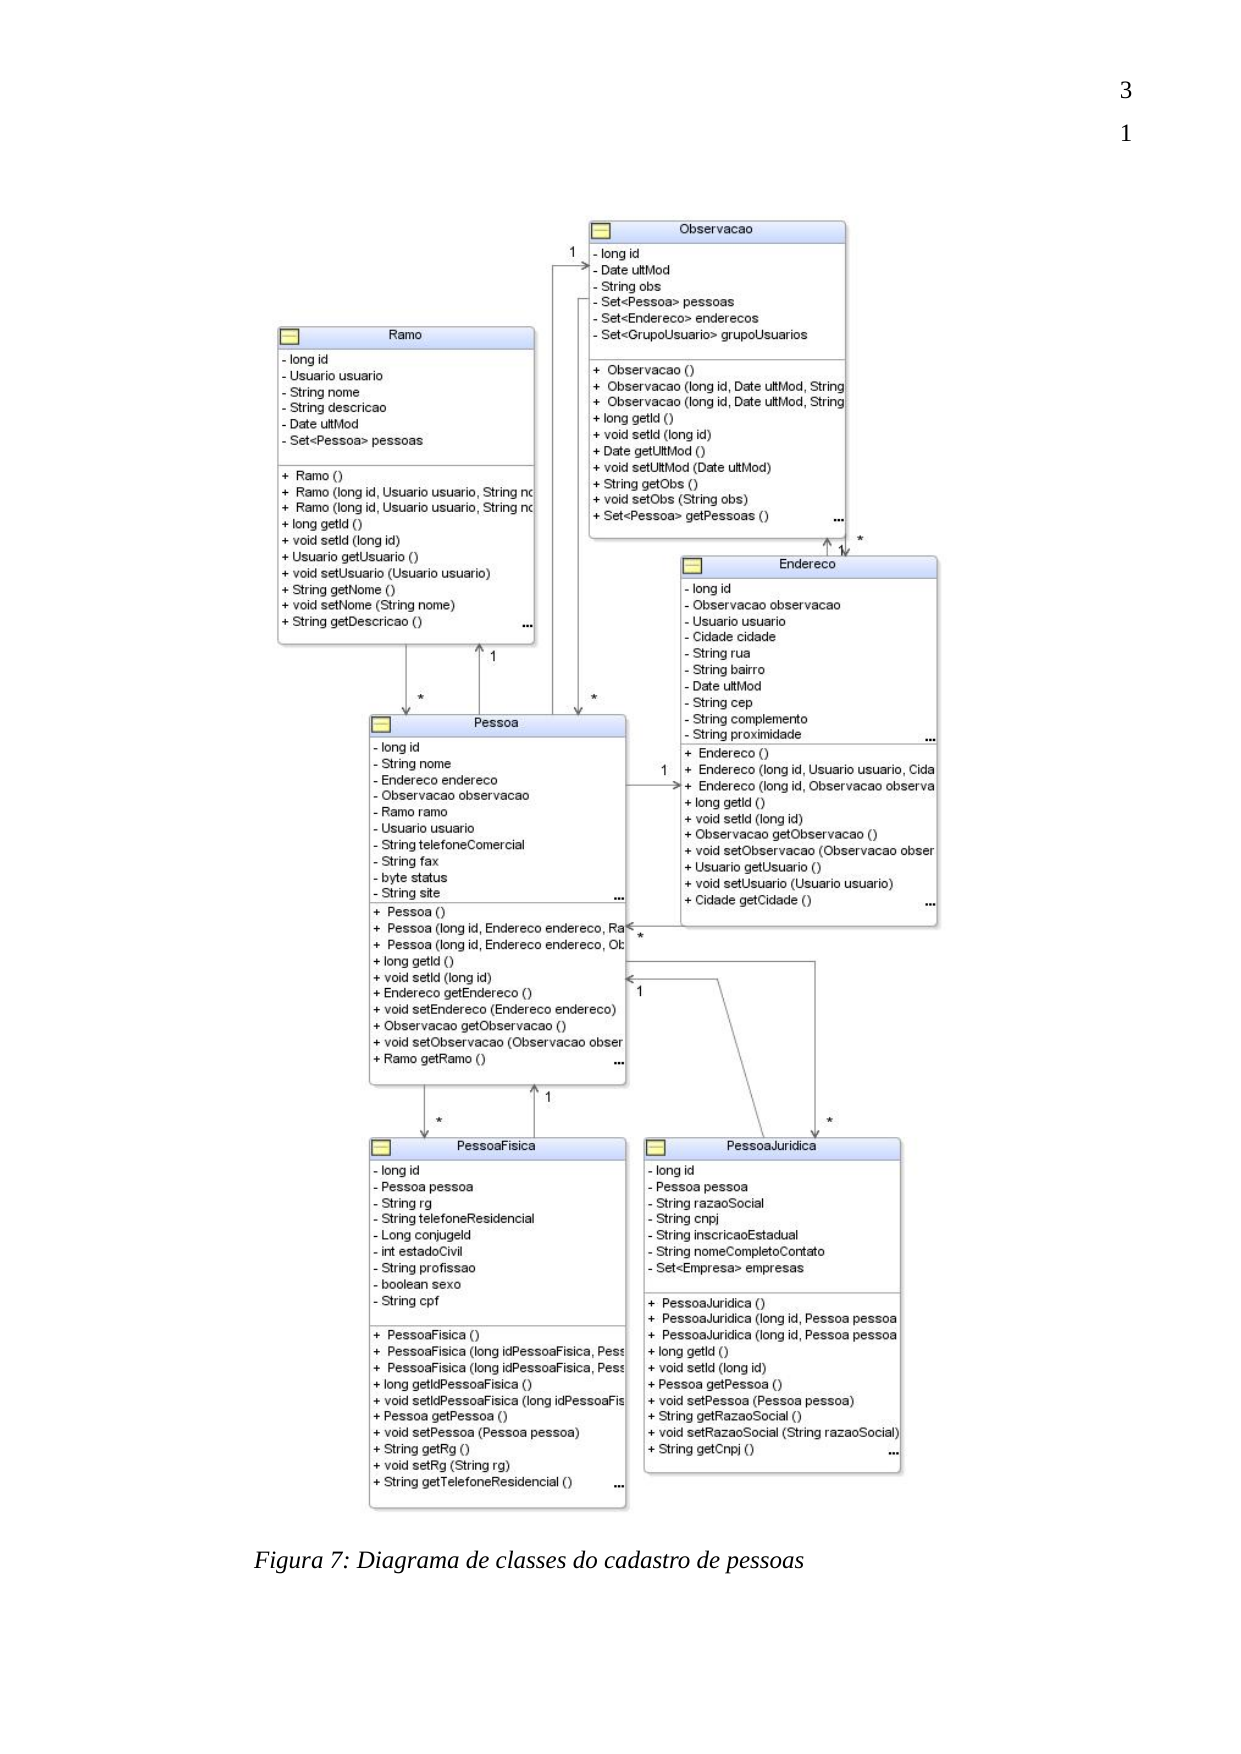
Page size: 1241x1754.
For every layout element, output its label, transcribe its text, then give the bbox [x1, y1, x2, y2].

text Figura 7: Diagrama de classes do cadastro de pessoas [254, 1531, 960, 1574]
